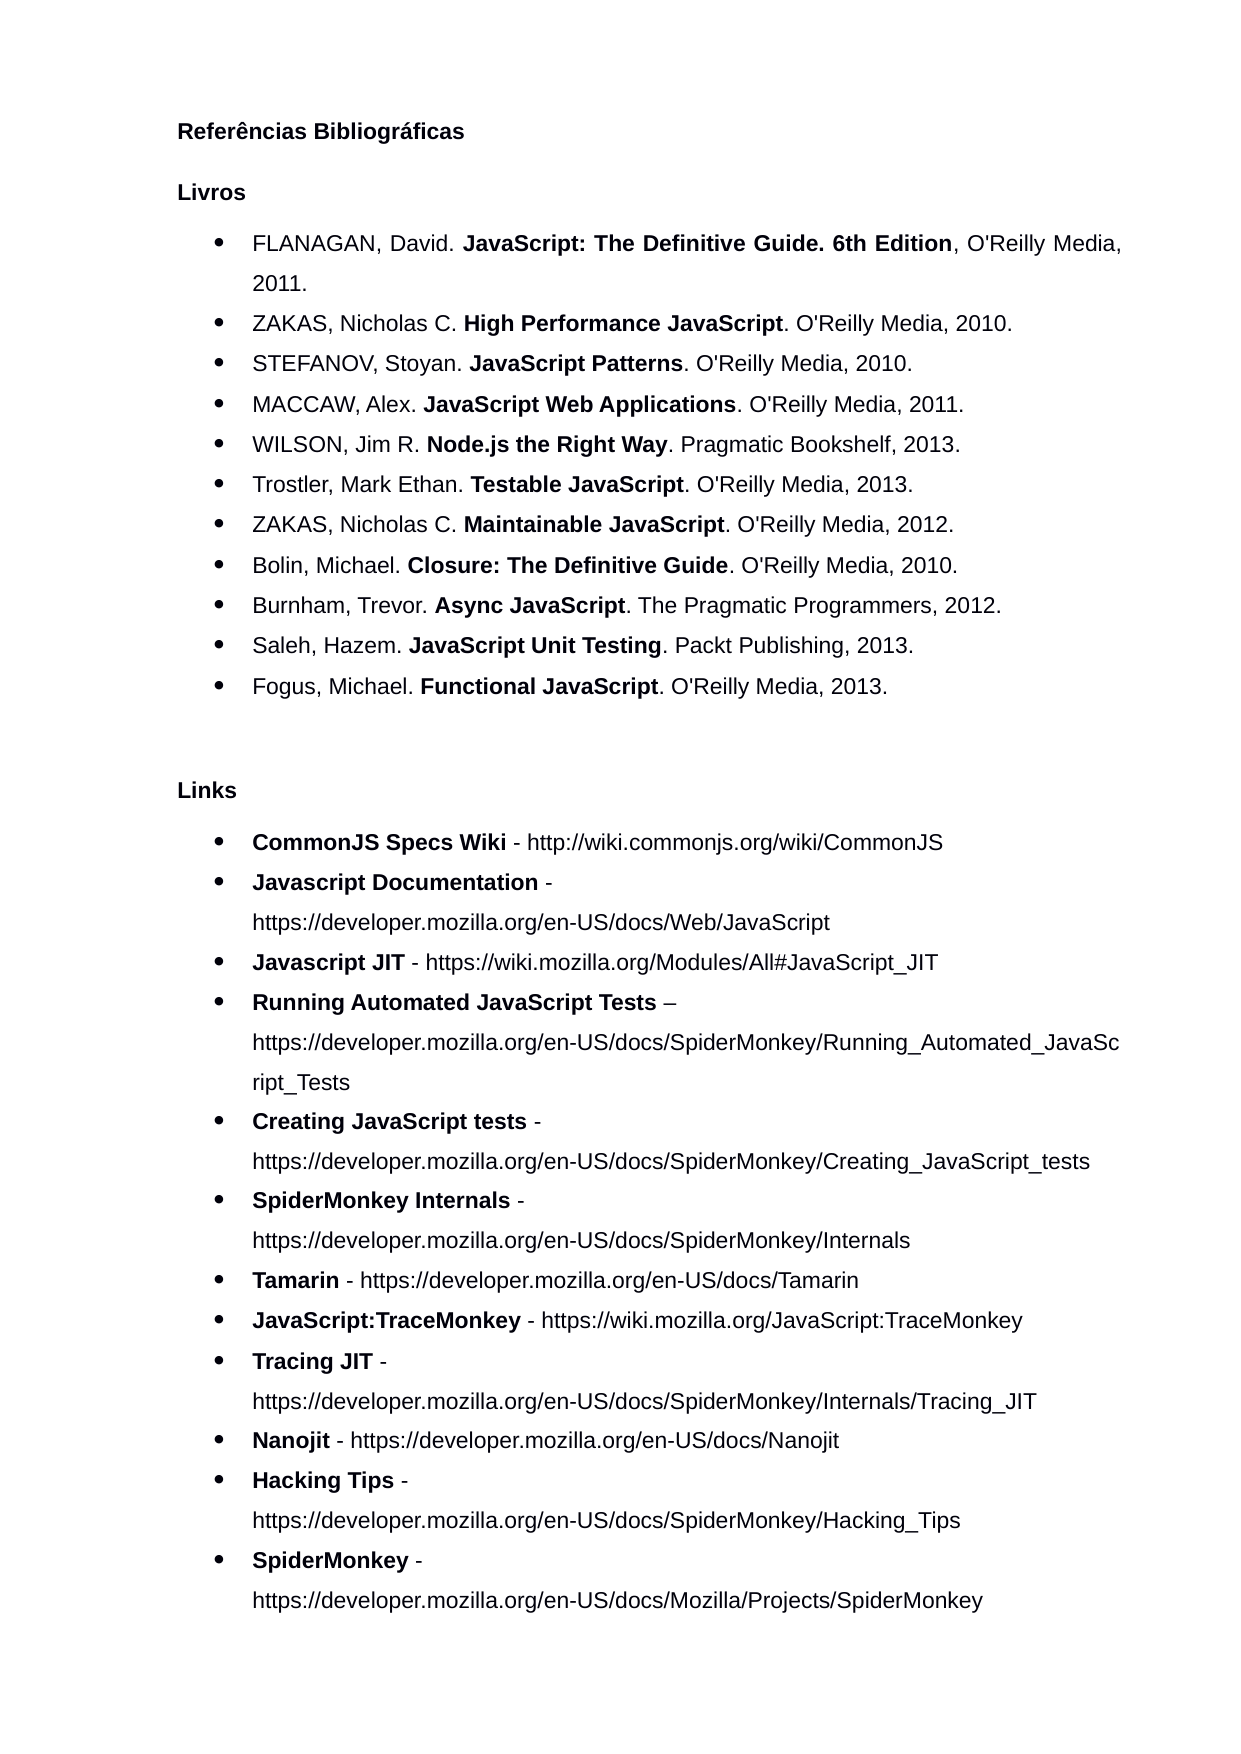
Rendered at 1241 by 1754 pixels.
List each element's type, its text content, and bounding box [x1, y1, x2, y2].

list Saleh, Hazem. JavaScript Unit Testing. Packt Publishing, 2013. [214, 632, 1122, 659]
list Hacking Tips - https://developer.mozilla.org/en-US/docs/SpiderMonkey/Hacking_Tips [214, 1467, 1122, 1534]
list ZAKAS, Nicholas C. High Performance JavaScript. O'Reilly Media, 2010. [214, 310, 1122, 337]
list Javascript JIT - https://wiki.mozilla.org/Modules/All#JavaScript_JIT [214, 949, 1122, 976]
list ZAKAS, Nicholas C. Maintainable JavaScript. O'Reilly Media, 2012. [214, 511, 1122, 538]
list STEFANOV, Stoyan. JavaScript Patterns. O'Reilly Media, 2010. [214, 350, 1122, 377]
list WILSON, Jim R. Node.js the Right Way. Pragmatic Bookshelf, 2013. [214, 431, 1122, 458]
subtitle Referências Bibliográficas [177, 118, 1122, 144]
list FLANAGAN, David. JavaScript: The Definitive Guide. 6th Edition, O'Reilly Media, 2011. [214, 230, 1122, 297]
list Bolin, Michael. Closure: The Definitive Guide. O'Reilly Media, 2010. [214, 552, 1122, 579]
list Running Automated JavaScript Tests – https://developer.mozilla.org/en-US/docs/SpiderMonkey/Running_Automated_JavaScript_Tests [214, 989, 1122, 1095]
subtitle Livros [177, 178, 1122, 205]
list Nanojit - https://developer.mozilla.org/en-US/docs/Nanojit [214, 1427, 1122, 1454]
list MACCAW, Alex. JavaScript Web Applications. O'Reilly Media, 2011. [214, 391, 1122, 417]
list SpiderMonkey - https://developer.mozilla.org/en-US/docs/Mozilla/Projects/SpiderMonkey [214, 1547, 1122, 1613]
list CommonJS Specs Wiki - http://wiki.commonjs.org/wiki/CommonJS [214, 829, 1122, 856]
list Tracing JIT - https://developer.mozilla.org/en-US/docs/SpiderMonkey/Internals/Tracing_JIT [214, 1348, 1122, 1414]
subtitle Links [177, 777, 1122, 803]
list Tamarin - https://developer.mozilla.org/en-US/docs/Tamarin [214, 1267, 1122, 1294]
list JavaScript:TraceMonkey - https://wiki.mozilla.org/JavaScript:TraceMonkey [214, 1307, 1122, 1334]
list Creating JavaScript tests - https://developer.mozilla.org/en-US/docs/SpiderMonkey/Creating_JavaScript_tests [214, 1108, 1122, 1174]
list Burnham, Trevor. Async JavaScript. The Pragmatic Programmers, 2012. [214, 592, 1122, 619]
list Fogus, Michael. Functional JavaScript. O'Reilly Media, 2013. [214, 673, 1122, 699]
list SpiderMonkey Internals - https://developer.mozilla.org/en-US/docs/SpiderMonkey/Internals [214, 1187, 1122, 1254]
list Javascript Documentation - https://developer.mozilla.org/en-US/docs/Web/JavaScript [214, 869, 1122, 936]
list Trostler, Mark Ethan. Testable JavaScript. O'Reilly Media, 2013. [214, 471, 1122, 498]
